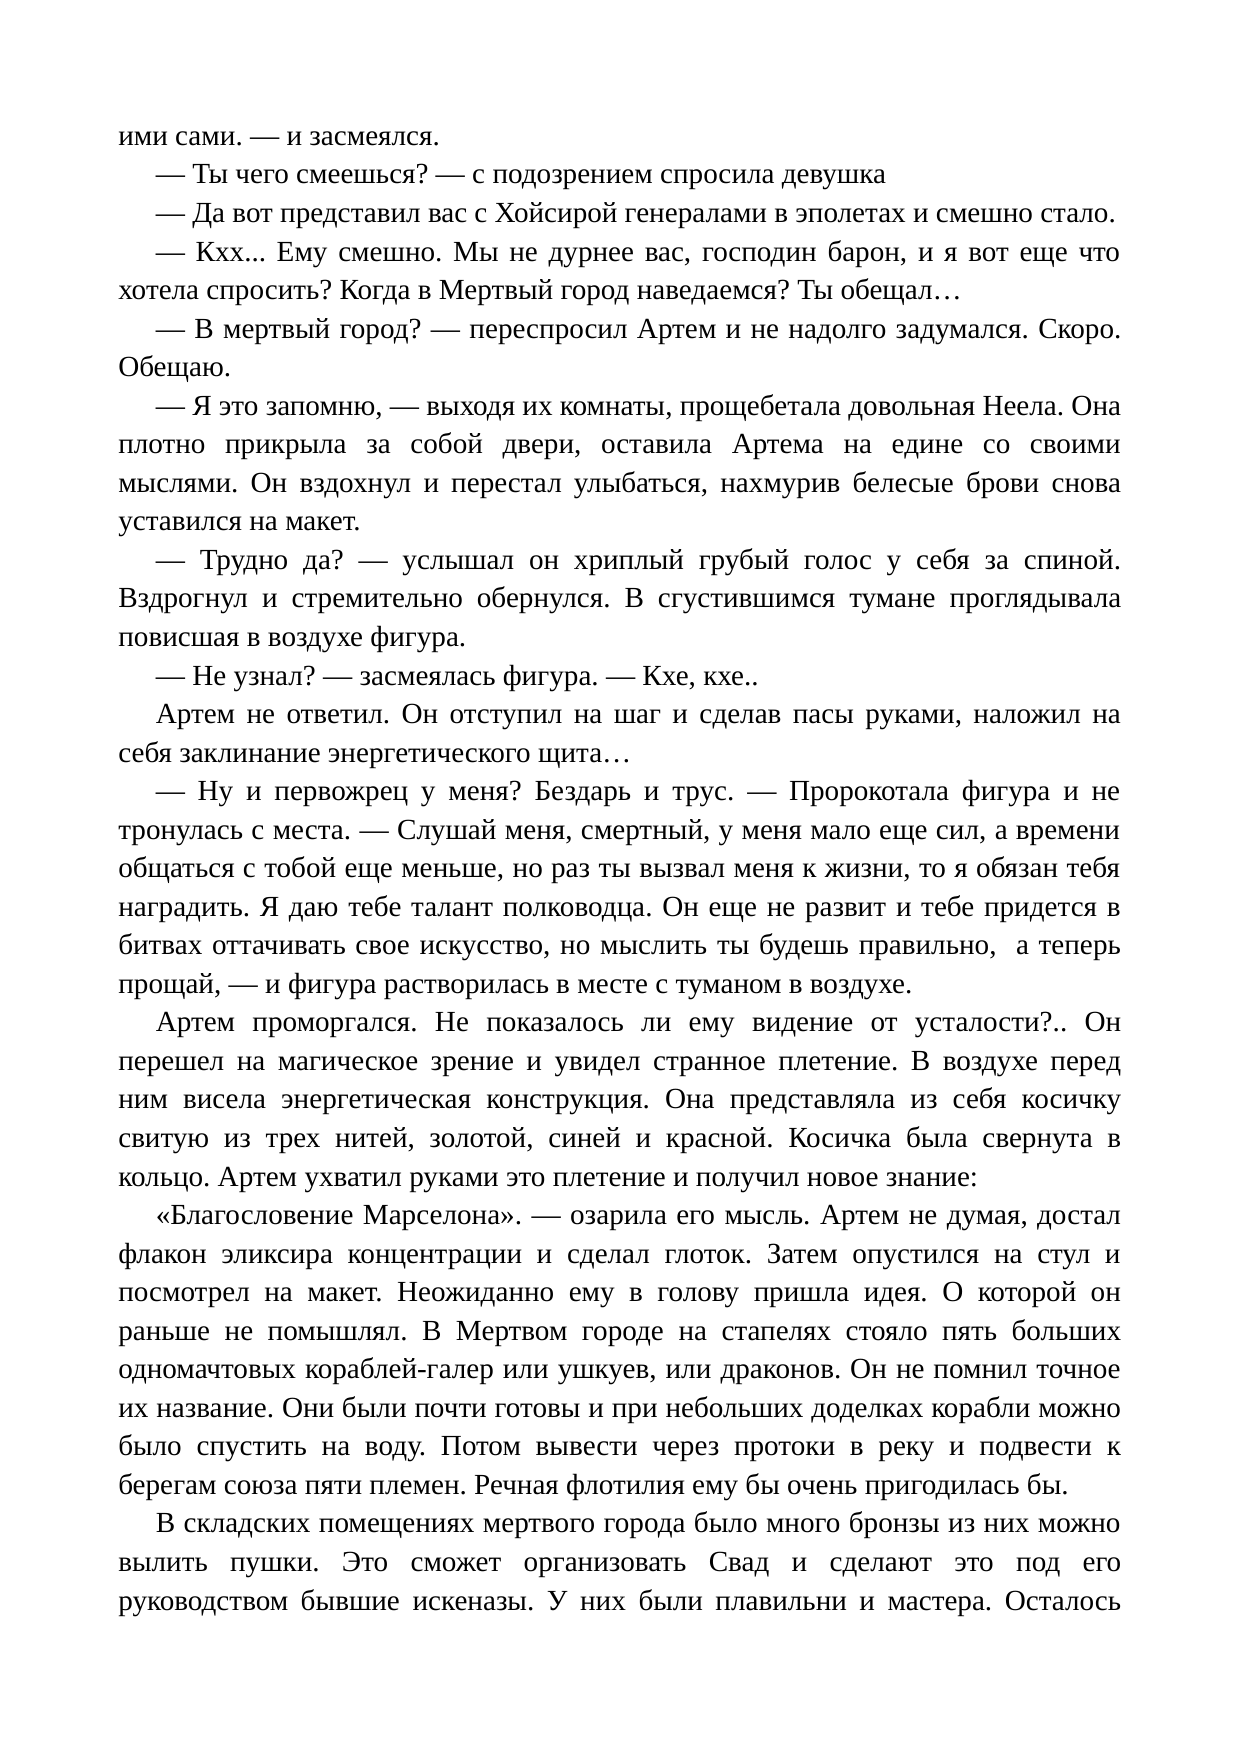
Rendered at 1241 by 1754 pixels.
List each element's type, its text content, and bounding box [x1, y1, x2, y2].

text Артем не ответил. Он отступил на шаг и сделав пасы руками, наложил на себя заклинание энергетического щита… [118, 696, 1122, 768]
text — В мертвый город? — переспросил Артем и не надолго задумался. Скоро. Обещаю. [118, 311, 1122, 383]
text — Не узнал? — засмеялась фигура. — Кхе, кхе.. [118, 658, 1122, 691]
text — Ну и первожрец у меня? Бездарь и трус. — Пророкотала фигура и не тронулась с места. — Слушай меня, смертный, у меня мало еще сил, а времени общаться с тобой еще меньше, но раз ты вызвал меня к жизни, то я обязан тебя наградить. Я даю тебе талант полководца. Он еще не развит и тебе придется в битвах оттачивать свое искусство, но мыслить ты будешь правильно, а теперь прощай, — и фигура растворилась в месте с туманом в воздухе. [118, 773, 1122, 999]
text — Я это запомню, — выходя их комнаты, прощебетала довольная Неела. Она плотно прикрыла за собой двери, оставила Артема на едине со своими мыслями. Он вздохнул и перестал улыбаться, нахмурив белесые брови снова уставился на макет. [118, 388, 1122, 537]
text В складских помещениях мертвого города было много бронзы из них можно вылить пушки. Это сможет организовать Свад и сделают это под его руководством бывшие искеназы. У них были плавильни и мастера. Осталось [118, 1506, 1122, 1616]
text — Да вот представил вас с Хойсирой генералами в эполетах и смешно стало. [118, 195, 1122, 229]
text — Кхх... Ему смешно. Мы не дурнее вас, господин барон, и я вот еще что хотела спросить? Когда в Мертвый город наведаемся? Ты обещал… [118, 234, 1122, 306]
text ими сами. — и засмеялся. [118, 118, 1122, 152]
text «Благословение Марселона». — озарила его мысль. Артем не думая, достал флакон эликсира концентрации и сделал глоток. Затем опустился на стул и посмотрел на макет. Неожиданно ему в голову пришла идея. О которой он раньше не помышлял. В Мертвом городе на стапелях стояло пять больших одномачтовых кораблей-галер или ушкуев, или драконов. Он не помнил точное их название. Они были почти готовы и при небольших доделках корабли можно было спустить на воду. Потом вывести через протоки в реку и подвести к берегам союза пяти племен. Речная флотилия ему бы очень пригодилась бы. [118, 1197, 1122, 1501]
text — Трудно да? — услышал он хриплый грубый голос у себя за спиной. Вздрогнул и стремительно обернулся. В сгустившимся тумане проглядывала повисшая в воздухе фигура. [118, 542, 1122, 653]
text Артем проморгался. Не показалось ли ему видение от усталости?.. Он перешел на магическое зрение и увидел странное плетение. В воздухе перед ним висела энергетическая конструкция. Она представляла из себя косичку свитую из трех нитей, золотой, синей и красной. Косичка была свернута в кольцо. Артем ухватил руками это плетение и получил новое знание: [118, 1004, 1122, 1192]
text — Ты чего смеешься? — с подозрением спросила девушка [118, 157, 1122, 190]
